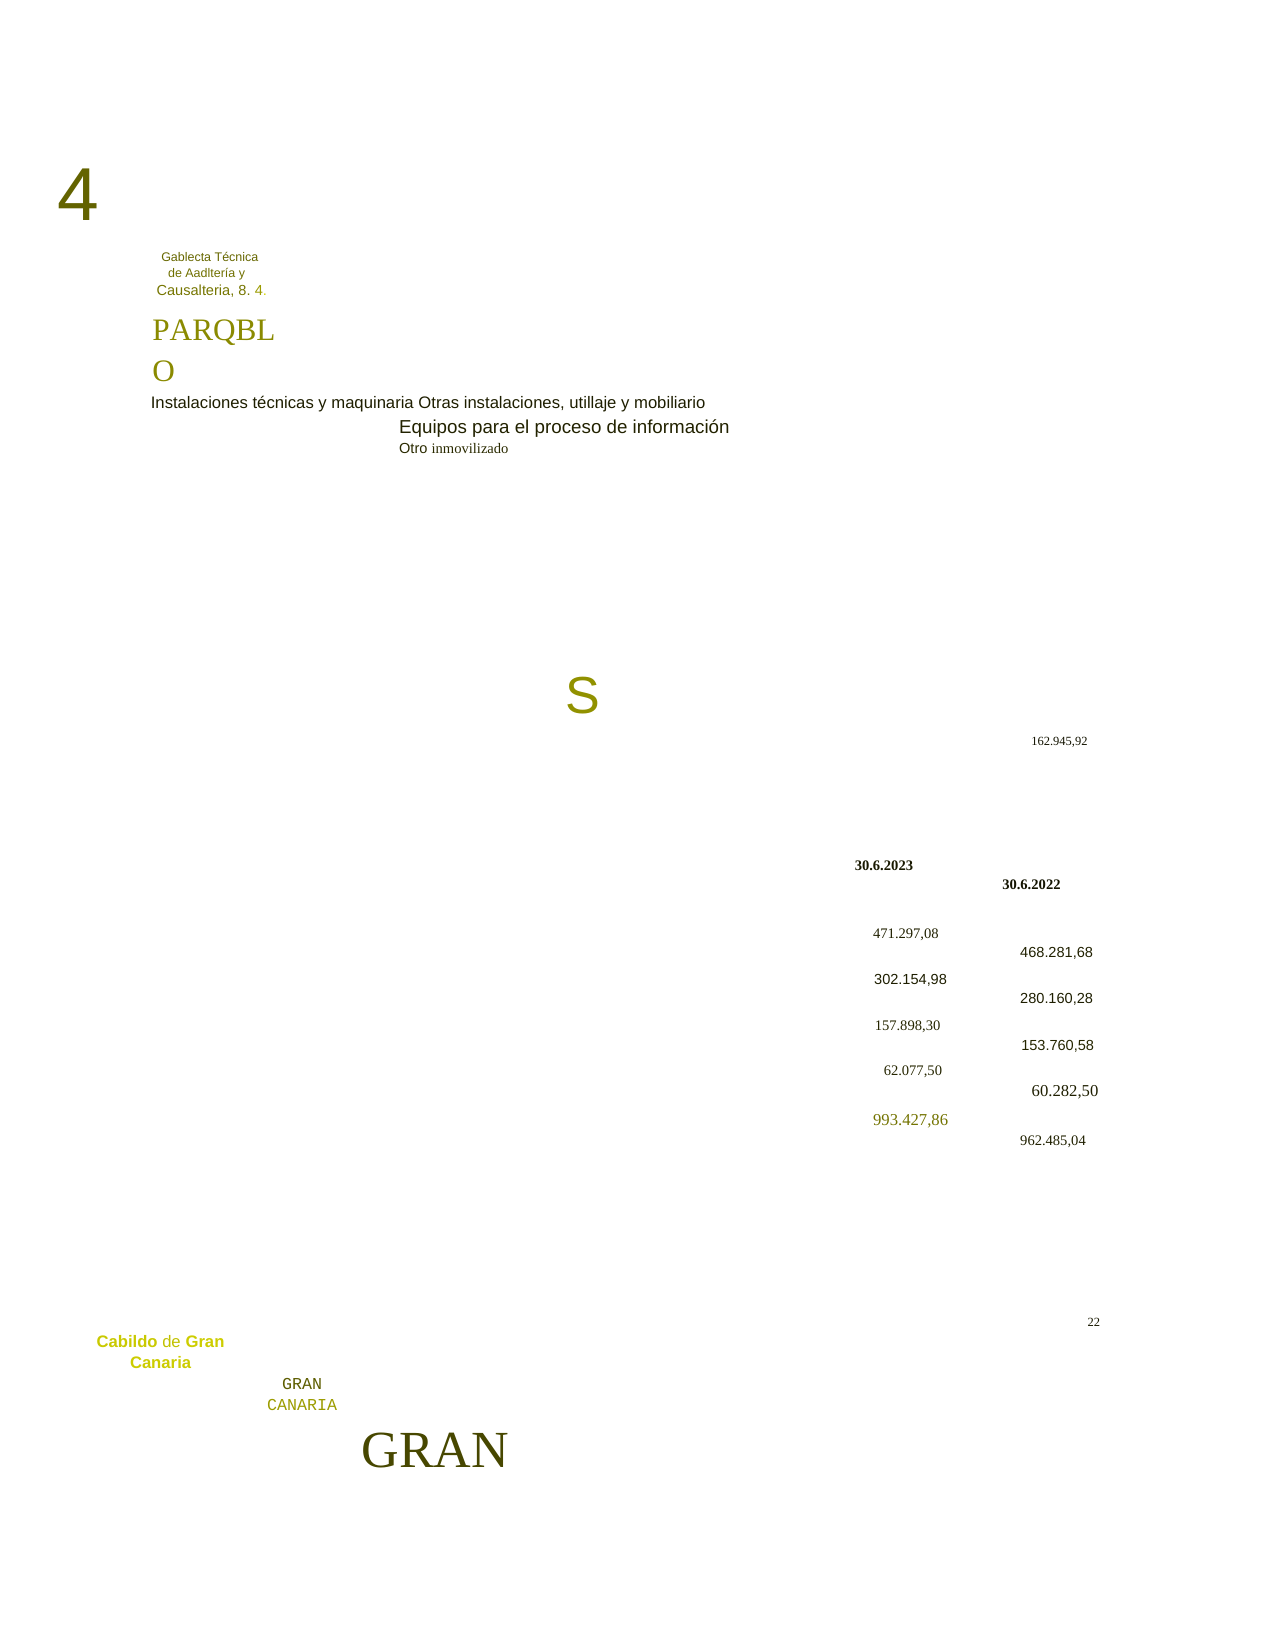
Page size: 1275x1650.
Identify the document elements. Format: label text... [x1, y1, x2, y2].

text 993.427,86 [873, 1110, 998, 1129]
text S [565, 664, 664, 724]
text Gablecta Técnica [161, 249, 291, 263]
text 22 [1087, 1315, 1143, 1329]
text GRAN CANARIA [255, 1375, 348, 1416]
text PARQBLO [152, 311, 281, 388]
text Cabildo de Gran Canaria [86, 1331, 235, 1372]
text GRAN [361, 1419, 692, 1478]
text 471.297,08 [873, 925, 998, 942]
text Causalteria, 8. 4. [156, 282, 292, 299]
text 468.281,68 [1020, 944, 1145, 961]
text 162.945,92 [1031, 733, 1144, 748]
text 30.6.2023 [854, 856, 973, 873]
text 153.760,58 [1021, 1036, 1145, 1053]
text 4 [57, 150, 189, 236]
text 30.6.2022 [1002, 876, 1121, 892]
text Instalaciones técnicas y maquinaria Otras instalaciones, utillaje y mobiliario Equipos para el proceso de información Otro inmovilizado [151, 393, 749, 457]
text 280.160,28 [1020, 990, 1145, 1007]
text 302.154,98 [874, 971, 998, 988]
text 962.485,04 [1020, 1132, 1145, 1149]
text 157.898,30 [874, 1017, 997, 1034]
text de Aadltería y [168, 266, 283, 280]
text 60.282,50 [1031, 1081, 1145, 1100]
text 62.077,50 [883, 1062, 998, 1079]
